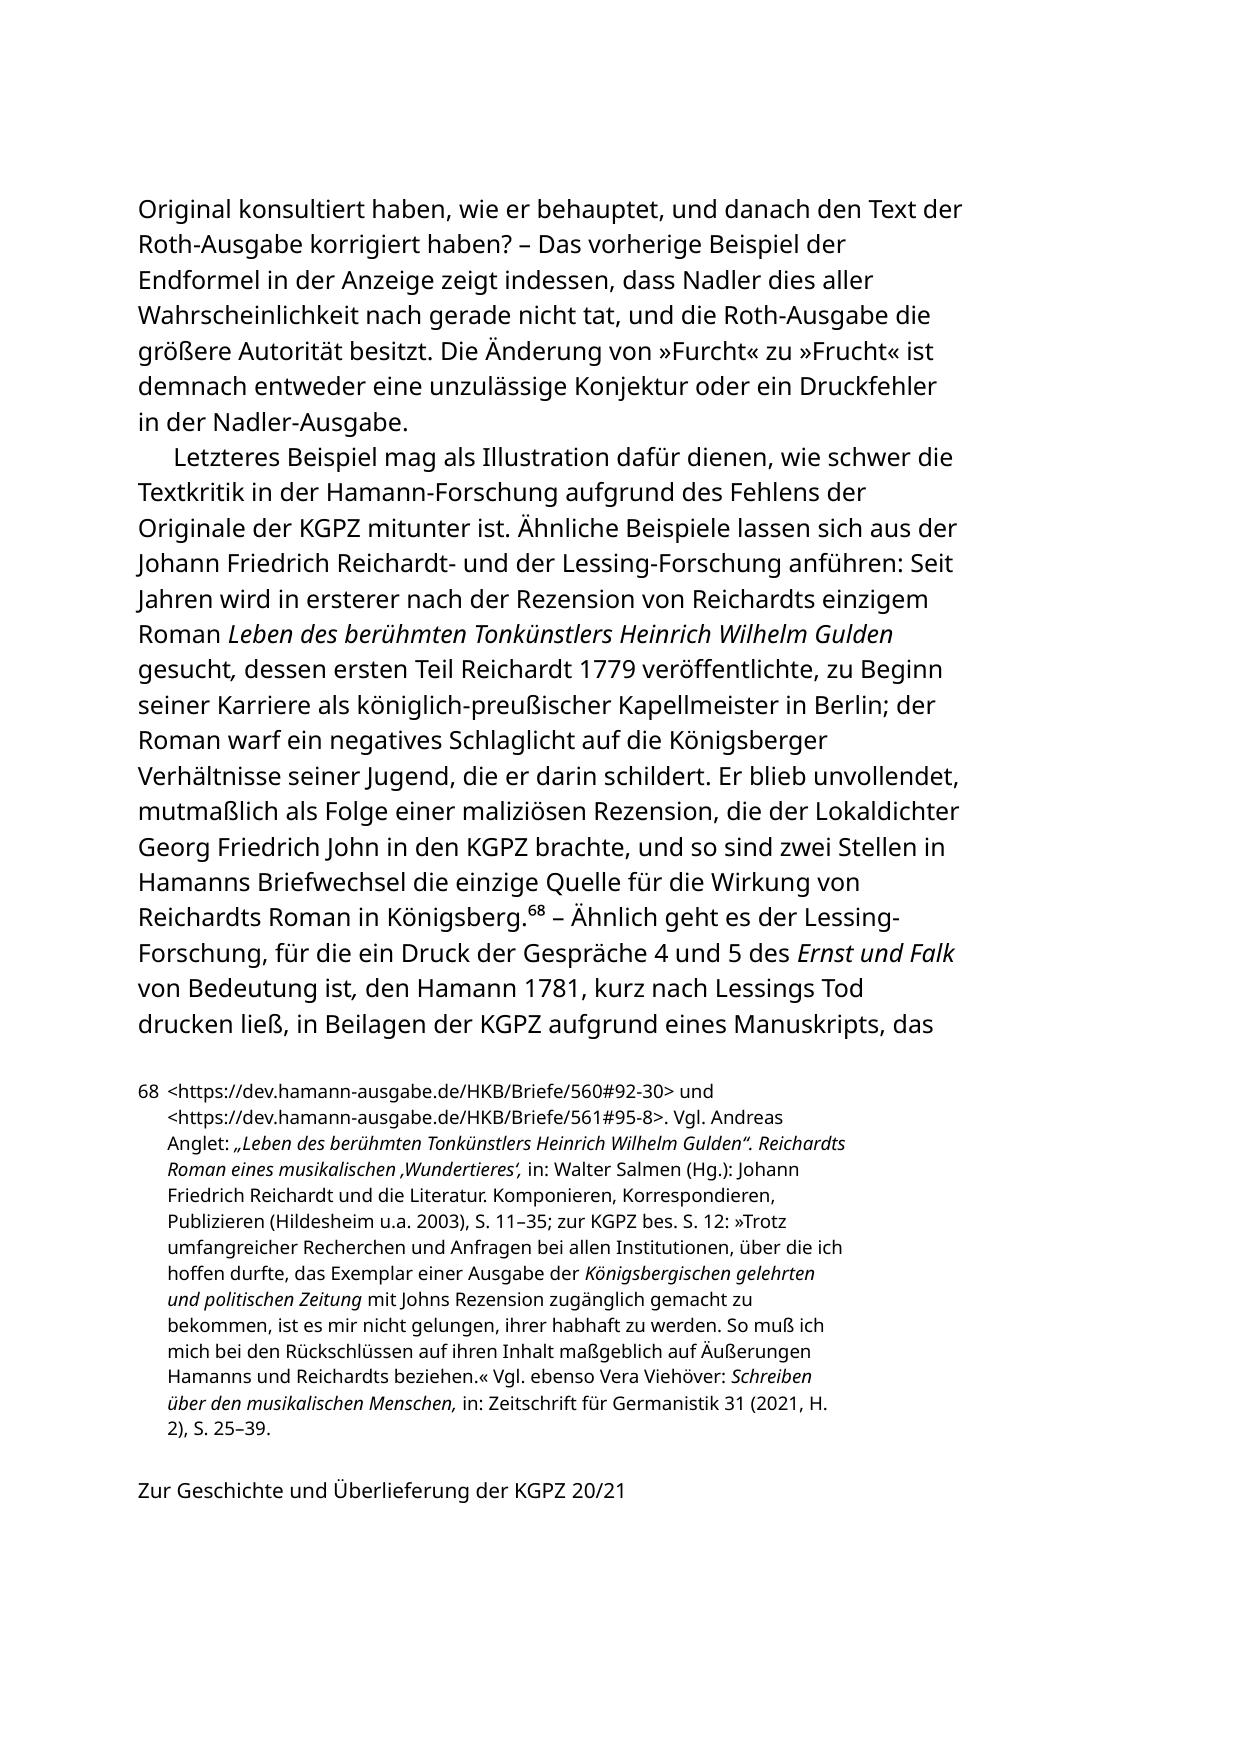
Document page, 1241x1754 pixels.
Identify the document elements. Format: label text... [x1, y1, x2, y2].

text Letzteres Beispiel mag als Illustration dafür dienen, wie schwer die Textkritik in der Hamann-Forschung aufgrund des Fehlens der Originale der KGPZ mitunter ist. Ähnliche Beispiele lassen sich aus der Johann Friedrich Reichardt- und der Lessing-Forschung anführen: Seit Jahren wird in ersterer nach der Rezension von Reichardts einzigem Roman Leben des berühmten Tonkünstlers Heinrich Wilhelm Gulden gesucht, dessen ersten Teil Reichardt 1779 veröffentlichte, zu Beginn seiner Karriere als königlich-preußischer Kapellmeister in Berlin; der Roman warf ein negatives Schlaglicht auf die Königsberger Verhältnisse seiner Jugend, die er darin schildert. Er blieb unvollendet, mutmaßlich als Folge einer maliziösen Rezension, die der Lokaldichter Georg Friedrich John in den KGPZ brachte, und so sind zwei Stellen in Hamanns Briefwechsel die einzige Quelle für die Wirkung von Reichardts Roman in Königsberg. – Ähnlich geht es der Lessing-Forschung, für die ein Druck der Gespräche 4 und 5 des Ernst und Falk von Bedeutung ist, den Hamann 1781, kurz nach Lessings Tod drucken ließ, in Beilagen der KGPZ aufgrund eines Manuskripts, das [138, 438, 964, 1040]
text Original konsultiert haben, wie er behauptet, und danach den Text der Roth-Ausgabe korrigiert haben? – Das vorherige Beispiel der Endformel in der Anzeige zeigt indessen, dass Nadler dies aller Wahrscheinlichkeit nach gerade nicht tat, und die Roth-Ausgabe die größere Autorität besitzt. Die Änderung von »Furcht« zu »Frucht« ist demnach entweder eine unzulässige Konjektur oder ein Druckfehler in der Nadler-Ausgabe. [138, 190, 964, 438]
text <https://dev.hamann-ausgabe.de/HKB/Briefe/560#92-30> und <https://dev.hamann-ausgabe.de/HKB/Briefe/561#95-8>. Vgl. Andreas Anglet: „Leben des berühmten Tonkünstlers Heinrich Wilhelm Gulden“. Reichardts Roman eines musikalischen ‚Wundertieres‘, in: Walter Salmen (Hg.): Johann Friedrich Reichardt und die Literatur. Komponieren, Korrespondieren, Publizieren (Hildesheim u.a. 2003), S. 11–35; zur KGPZ bes. S. 12: »Trotz umfangreicher Recherchen und Anfragen bei allen Institutionen, über die ich hoffen durfte, das Exemplar einer Ausgabe der Königsbergischen gelehrten und politischen Zeitung mit Johns Rezension zugänglich gemacht zu bekommen, ist es mir nicht gelungen, ihrer habhaft zu werden. So muß ich mich bei den Rückschlüssen auf ihren Inhalt maßgeblich auf Äußerungen Hamanns und Reichardts beziehen.« Vgl. ebenso Vera Viehöver: Schreiben über den musikalischen Menschen, in: Zeitschrift für Germanistik 31 (2021, H. 2), S. 25–39. [138, 1078, 846, 1441]
